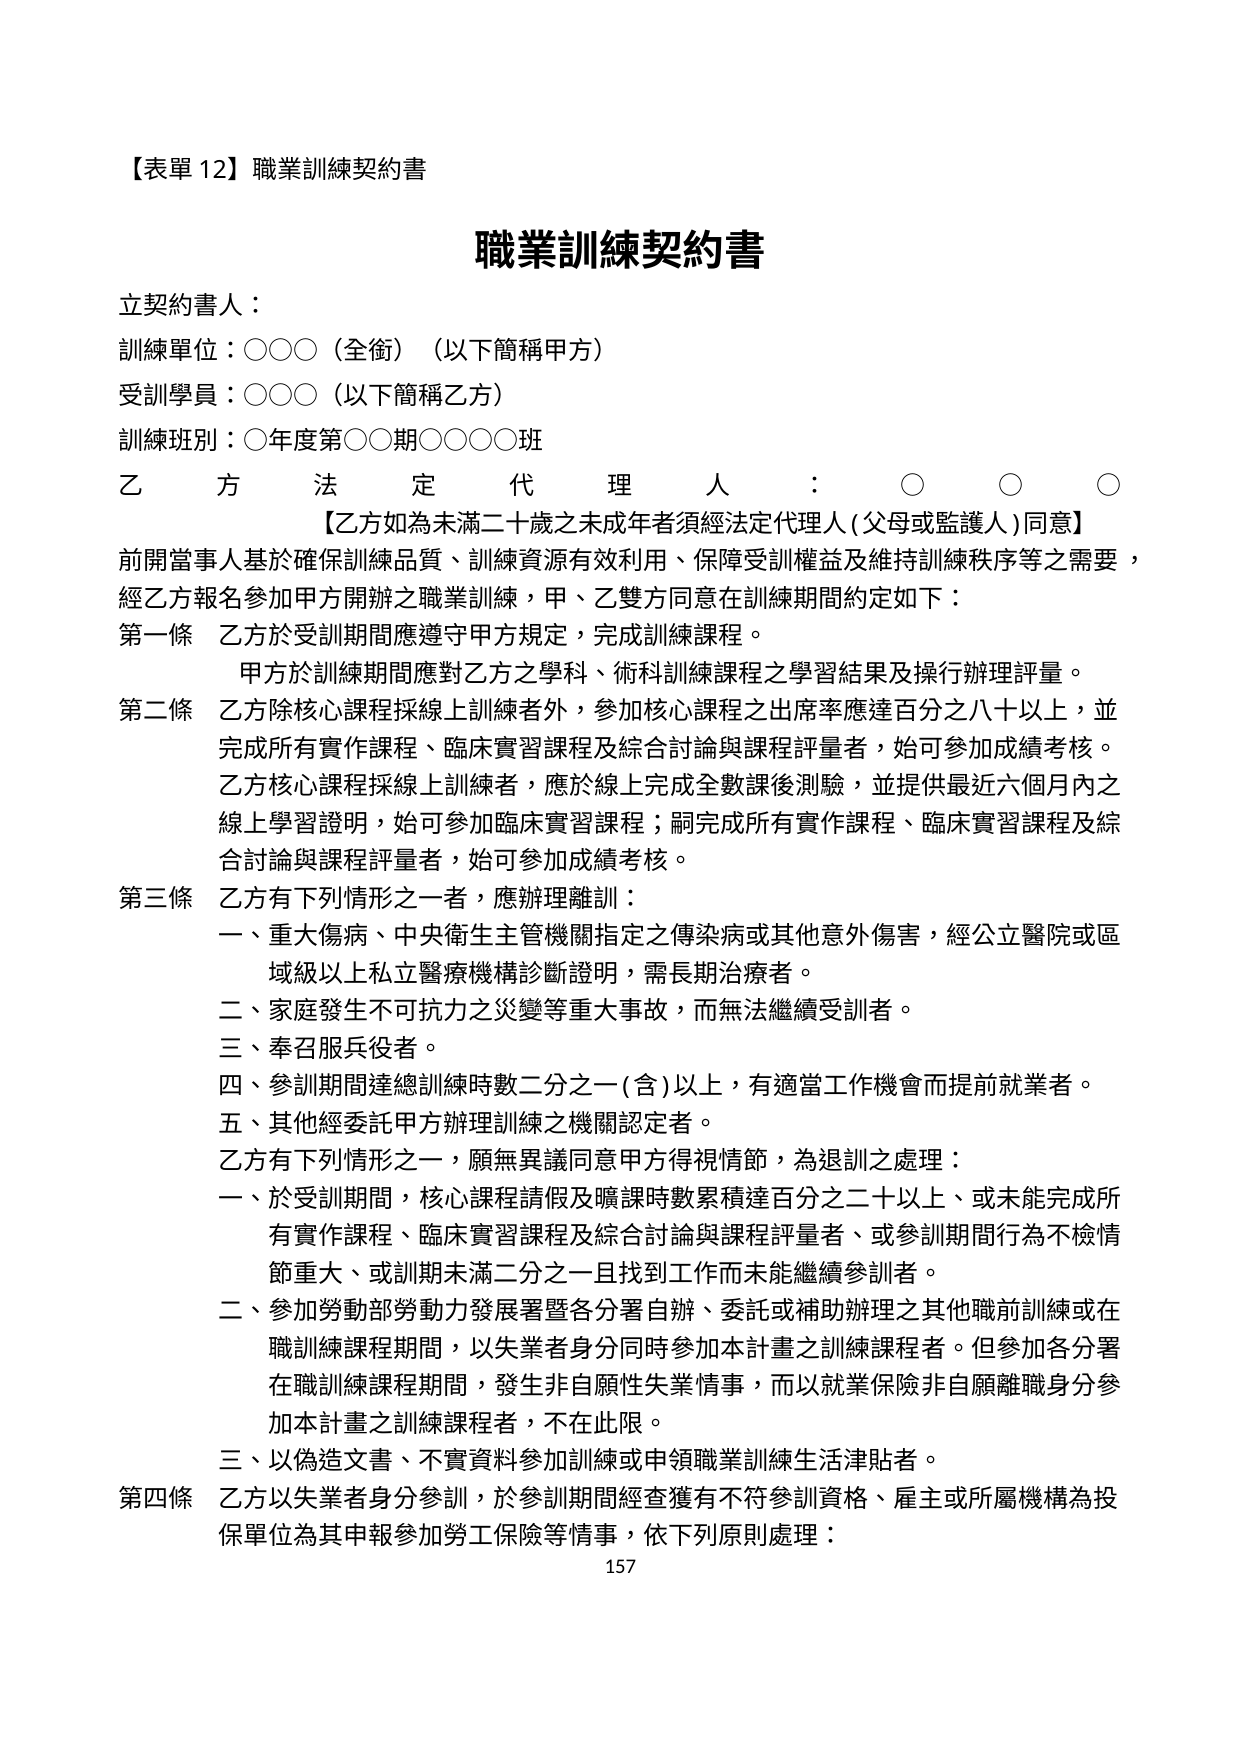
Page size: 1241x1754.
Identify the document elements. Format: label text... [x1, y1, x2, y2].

text 甲方於訓練期間應對乙方之學科、術科訓練課程之學習結果及操行辦理評量。 [118, 652, 1122, 689]
text 訓練單位：○○○（全銜）（以下簡稱甲方） [118, 329, 1122, 367]
text 第三條 乙方有下列情形之一者，應辦理離訓： [118, 877, 1122, 914]
text 五、其他經委託甲方辦理訓練之機關認定者。 [218, 1102, 1122, 1139]
text 第一條 乙方於受訓期間應遵守甲方規定，完成訓練課程。 [118, 614, 1122, 652]
text 立契約書人： [118, 284, 1122, 322]
text 三、奉召服兵役者。 [218, 1027, 1122, 1064]
text 第二條 乙方除核心課程採線上訓練者外，參加核心課程之出席率應達百分之八十以上，並完成所有實作課程、臨床實習課程及綜合討論與課程評量者，始可參加成績考核。 [118, 689, 1122, 764]
subtitle 【表單12】職業訓練契約書 [118, 150, 1122, 186]
text 乙方核心課程採線上訓練者，應於線上完成全數課後測驗，並提供最近六個月內之線上學習證明，始可參加臨床實習課程；嗣完成所有實作課程、臨床實習課程及綜合討論與課程評量者，始可參加成績考核。 [218, 764, 1122, 877]
text 四、參訓期間達總訓練時數二分之一(含)以上，有適當工作機會而提前就業者。 [218, 1064, 1122, 1102]
text 二、參加勞動部勞動力發展署暨各分署自辦、委託或補助辦理之其他職前訓練或在職訓練課程期間，以失業者身分同時參加本計畫之訓練課程者。但參加各分署在職訓練課程期間，發生非自願性失業情事，而以就業保險非自願離職身分參加本計畫之訓練課程者，不在此限。 [218, 1289, 1122, 1439]
text 職業訓練契約書 [118, 217, 1122, 277]
text 前開當事人基於確保訓練品質、訓練資源有效利用、保障受訓權益及維持訓練秩序等之需要，經乙方報名參加甲方開辦之職業訓練，甲、乙雙方同意在訓練期間約定如下： [118, 539, 1122, 614]
text 訓練班別：○年度第○○期○○○○班 [118, 419, 1122, 457]
text 二、家庭發生不可抗力之災變等重大事故，而無法繼續受訓者。 [218, 989, 1122, 1027]
text 一、重大傷病、中央衛生主管機關指定之傳染病或其他意外傷害，經公立醫院或區域級以上私立醫療機構診斷證明，需長期治療者。 [218, 914, 1122, 989]
text 乙方法定代理人：○○○ 【乙方如為未滿二十歲之未成年者須經法定代理人(父母或監護人)同意】 [118, 464, 1122, 539]
text 一、於受訓期間，核心課程請假及曠課時數累積達百分之二十以上、或未能完成所有實作課程、臨床實習課程及綜合討論與課程評量者、或參訓期間行為不檢情節重大、或訓期未滿二分之一且找到工作而未能繼續參訓者。 [218, 1177, 1122, 1289]
text 受訓學員：○○○（以下簡稱乙方） [118, 374, 1122, 412]
text 三、以偽造文書、不實資料參加訓練或申領職業訓練生活津貼者。 [218, 1439, 1122, 1477]
text 第四條 乙方以失業者身分參訓，於參訓期間經查獲有不符參訓資格、雇主或所屬機構為投保單位為其申報參加勞工保險等情事，依下列原則處理： [118, 1477, 1122, 1552]
text 乙方有下列情形之一，願無異議同意甲方得視情節，為退訓之處理： [218, 1139, 1122, 1177]
